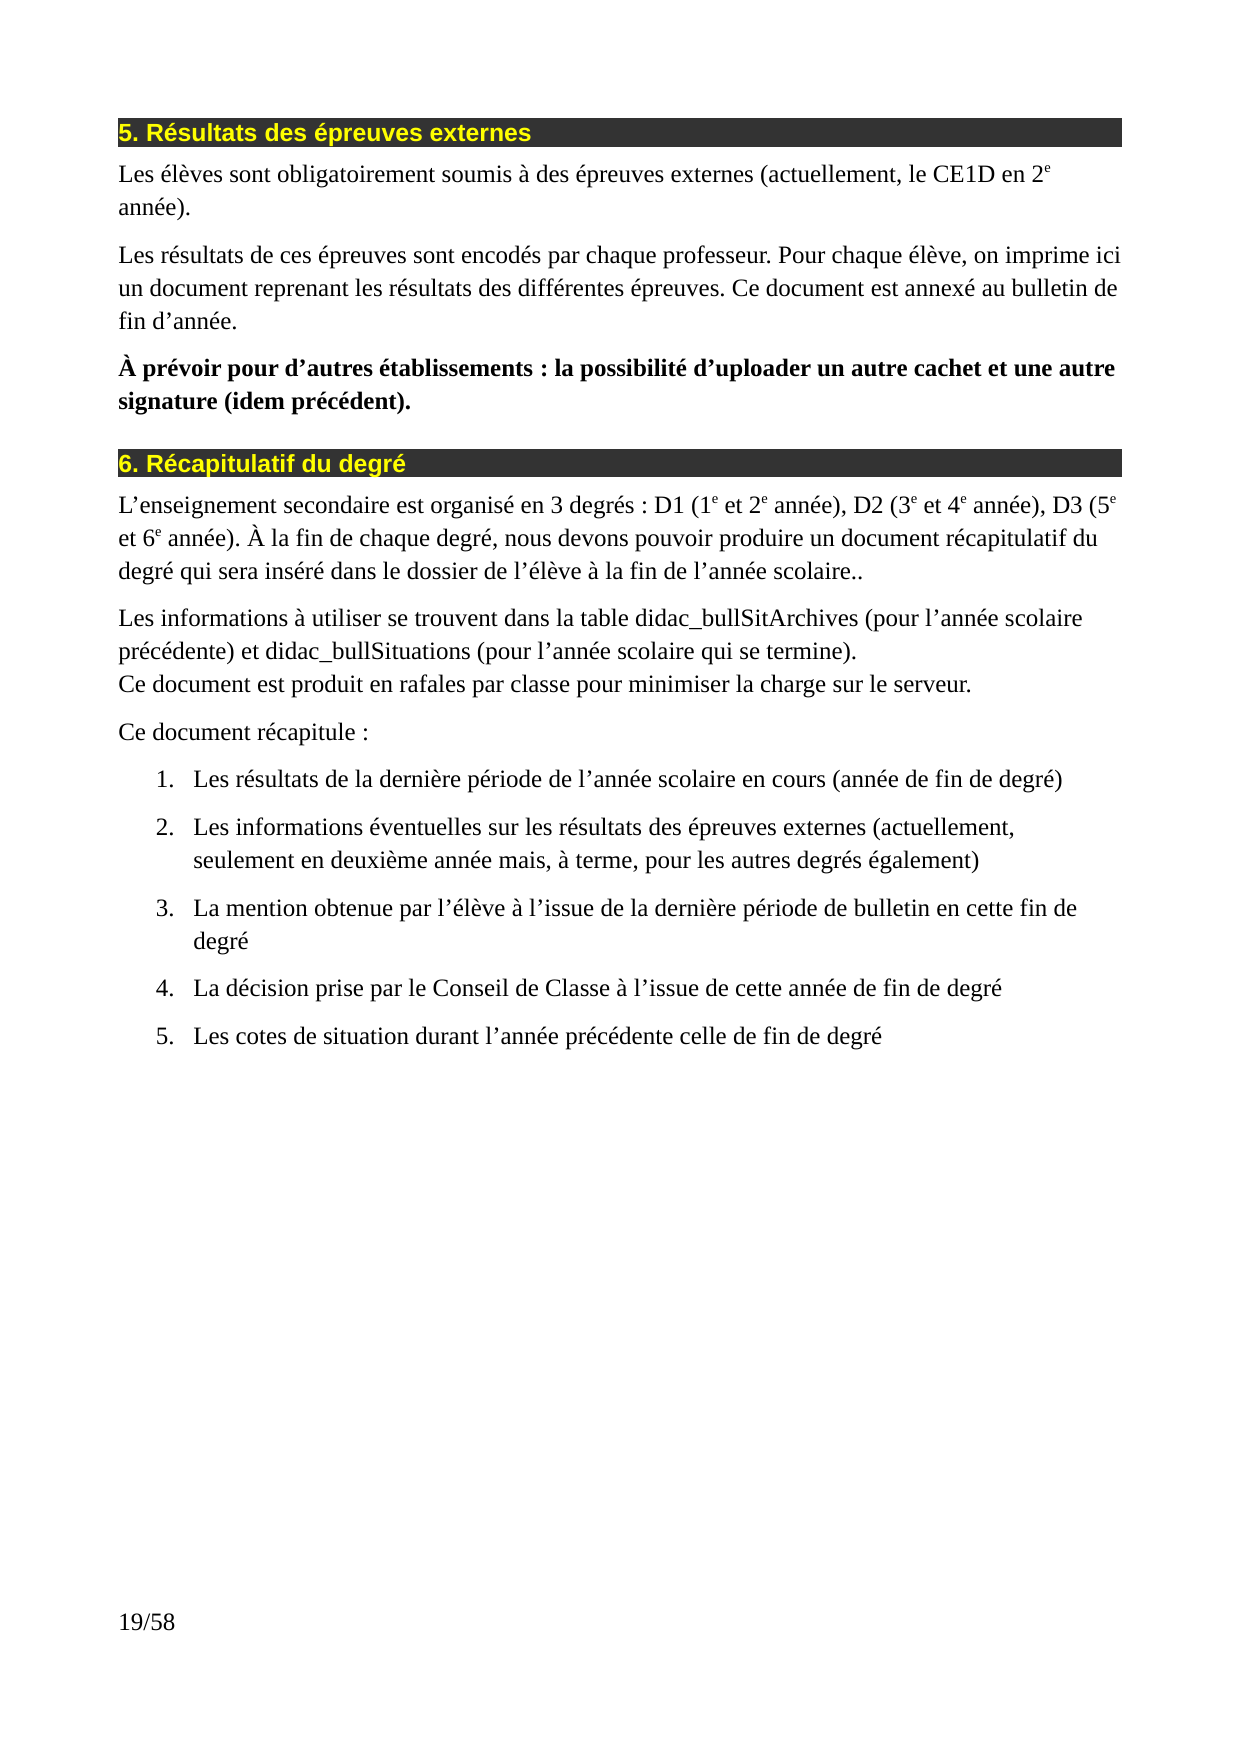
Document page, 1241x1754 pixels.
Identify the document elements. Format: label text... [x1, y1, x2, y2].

list La décision prise par le Conseil de Classe à l’issue de cette année de fin de degré [156, 973, 1122, 1002]
subtitle Résultats des épreuves externes [118, 118, 1122, 147]
text Les informations à utiliser se trouvent dans la table didac_bullSitArchives (pour l’année scolaire précédente) et didac_bullSituations (pour l’année scolaire qui se termine). Ce document est produit en rafales par classe pour minimiser la charge sur le serveur. [118, 603, 1122, 698]
text L’enseignement secondaire est organisé en 3 degrés : D1 (1e et 2e année), D2 (3e et 4e année), D3 (5e et 6e année). À la fin de chaque degré, nous devons pouvoir produire un document récapitulatif du degré qui sera inséré dans le dossier de l’élève à la fin de l’année scolaire.. [118, 490, 1122, 584]
list Les informations éventuelles sur les résultats des épreuves externes (actuellement, seulement en deuxième année mais, à terme, pour les autres degrés également) [156, 812, 1122, 874]
list Les cotes de situation durant l’année précédente celle de fin de degré [156, 1021, 1122, 1050]
text Ce document récapitule : [118, 717, 1122, 746]
text À prévoir pour d’autres établissements : la possibilité d’uploader un autre cachet et une autre signature (idem précédent). [118, 353, 1122, 415]
text Les résultats de ces épreuves sont encodés par chaque professeur. Pour chaque élève, on imprime ici un document reprenant les résultats des différentes épreuves. Ce document est annexé au bulletin de fin d’année. [118, 240, 1122, 334]
list La mention obtenue par l’élève à l’issue de la dernière période de bulletin en cette fin de degré [156, 893, 1122, 954]
text Les élèves sont obligatoirement soumis à des épreuves externes (actuellement, le CE1D en 2e année). [118, 159, 1122, 221]
list Les résultats de la dernière période de l’année scolaire en cours (année de fin de degré) [156, 764, 1122, 793]
subtitle Récapitulatif du degré [118, 449, 1122, 477]
